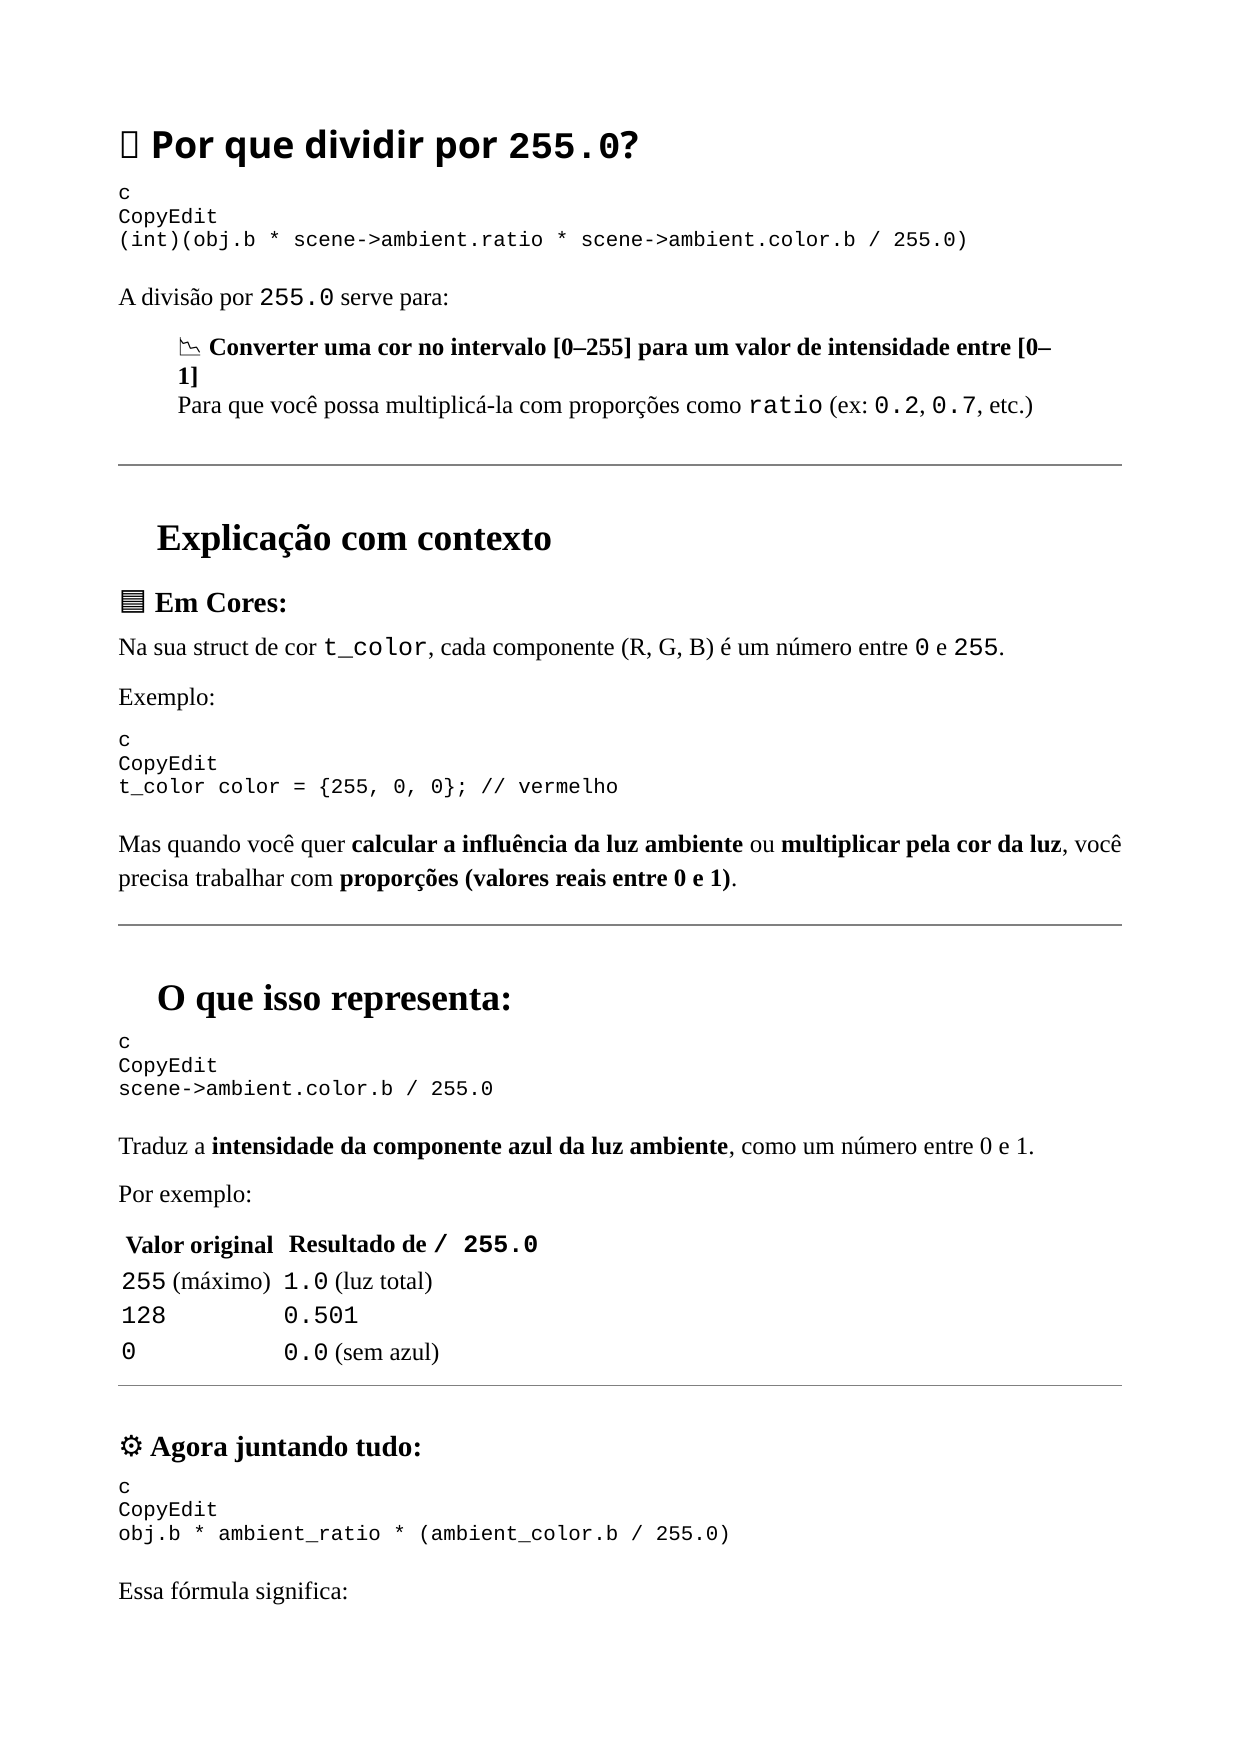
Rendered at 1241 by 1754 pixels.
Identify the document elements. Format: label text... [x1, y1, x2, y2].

text c [118, 182, 1122, 206]
table_header Resultado de / 255.0 [280, 1227, 546, 1263]
text CopyEdit [118, 1054, 1122, 1078]
subtitle 📌 O que isso representa: [118, 975, 1122, 1018]
table_cell 0.501 [280, 1300, 546, 1334]
text CopyEdit [118, 206, 1122, 229]
table_cell 0 [118, 1334, 280, 1371]
text c [118, 1476, 1122, 1499]
text Exemplo: [118, 682, 1122, 710]
text Mas quando você quer calcular a influência da luz ambiente ou multiplicar pela cor da luz, você precisa trabalhar com proporções (valores reais entre 0 e 1). [118, 829, 1122, 891]
subtitle 🟦 Em Cores: [118, 586, 1122, 619]
text c [118, 729, 1122, 753]
text t_color color = {255, 0, 0}; // vermelho [118, 776, 1122, 800]
text Traduz a intensidade da componente azul da luz ambiente, como um número entre 0 e 1. [118, 1131, 1122, 1160]
table_cell 128 [118, 1300, 280, 1334]
subtitle ✅ Por que dividir por 255.0? [118, 118, 1122, 169]
text Na sua struct de cor t_color, cada componente (R, G, B) é um número entre 0 e 255. [118, 632, 1122, 662]
text 📉 Converter uma cor no intervalo [0–255] para um valor de intensidade entre [0–1] Para que você possa multiplicá-la com proporções como ratio (ex: 0.2, 0.7, etc.) [177, 332, 1063, 421]
text Essa fórmula significa: [118, 1576, 1122, 1605]
text CopyEdit [118, 1499, 1122, 1523]
text CopyEdit [118, 753, 1122, 776]
text c [118, 1031, 1122, 1054]
subtitle ⚙️ Agora juntando tudo: [118, 1429, 1122, 1463]
text Por exemplo: [118, 1179, 1122, 1208]
text obj.b * ambient_ratio * (ambient_color.b / 255.0) [118, 1523, 1122, 1547]
table_cell 1.0 (luz total) [280, 1263, 546, 1300]
text A divisão por 255.0 serve para: [118, 282, 1122, 313]
table_header Valor original [118, 1227, 280, 1263]
text scene->ambient.color.b / 255.0 [118, 1078, 1122, 1102]
text (int)(obj.b * scene->ambient.ratio * scene->ambient.color.b / 255.0) [118, 229, 1122, 253]
table_cell 0.0 (sem azul) [280, 1334, 546, 1371]
subtitle 🧠 Explicação com contexto [118, 515, 1122, 558]
table_cell 255 (máximo) [118, 1263, 280, 1300]
